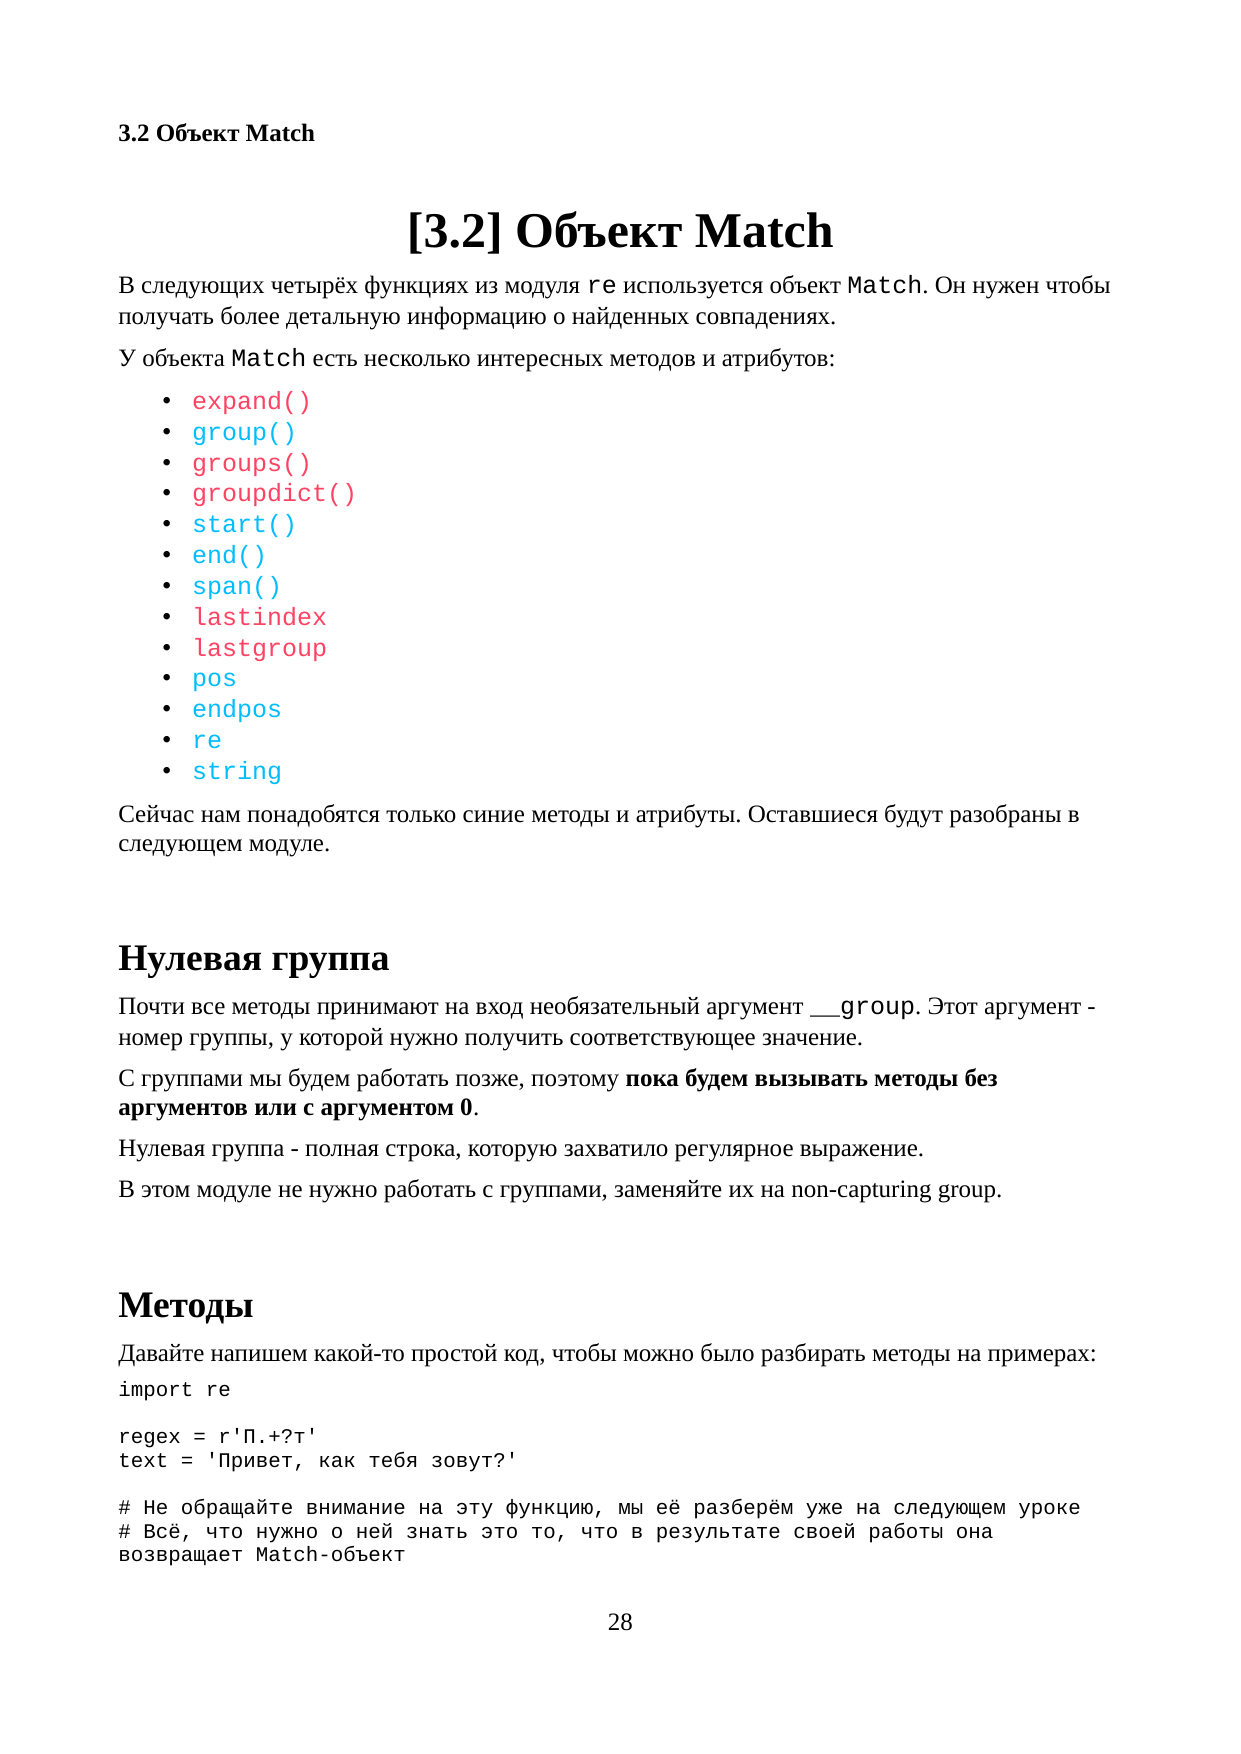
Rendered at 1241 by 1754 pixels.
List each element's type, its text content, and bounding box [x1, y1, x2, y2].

text Давайте напишем какой-то простой код, чтобы можно было разбирать методы на примерах: [118, 1338, 1122, 1366]
subtitle [3.2] Объект Match [118, 201, 1122, 258]
text import re [118, 1379, 1122, 1403]
text 3.2 Объект Match [118, 118, 1122, 147]
list start() [162, 509, 1122, 540]
text # Всё, что нужно о ней знать это то, что в результате своей работы она возвращает Match-объект [118, 1521, 1122, 1568]
list lastgroup [162, 633, 1122, 663]
list expand() [162, 386, 1122, 417]
text Сейчас нам понадобятся только синие методы и атрибуты. Оставшиеся будут разобраны в следующем модуле. [118, 799, 1122, 857]
list group() [162, 417, 1122, 448]
text С группами мы будем работать позже, поэтому пока будем вызывать методы без аргументов или с аргументом 0. [118, 1063, 1122, 1121]
text text = 'Привет, как тебя зовут?' [118, 1450, 1122, 1473]
subtitle Нулевая группа [118, 936, 1122, 979]
text В следующих четырёх функциях из модуля re используется объект Match. Он нужен чтобы получать более детальную информацию о найденных совпадениях. [118, 271, 1122, 330]
list string [162, 756, 1122, 787]
list pos [162, 663, 1122, 694]
subtitle Методы [118, 1282, 1122, 1325]
text В этом модуле не нужно работать с группами, заменяйте их на non-capturing group. [118, 1174, 1122, 1203]
list groups() [162, 448, 1122, 478]
list span() [162, 571, 1122, 602]
list re [162, 725, 1122, 756]
list lastindex [162, 602, 1122, 633]
text regex = r'П.+?т' [118, 1426, 1122, 1450]
list groupdict() [162, 478, 1122, 509]
list end() [162, 540, 1122, 571]
text У объекта Match есть несколько интересных методов и атрибутов: [118, 343, 1122, 373]
text Нулевая группа - полная строка, которую захватило регулярное выражение. [118, 1133, 1122, 1162]
text # Не обращайте внимание на эту функцию, мы её разберём уже на следующем уроке [118, 1497, 1122, 1521]
list endpos [162, 694, 1122, 725]
text Почти все методы принимают на вход необязательный аргумент __group. Этот аргумент - номер группы, у которой нужно получить соответствующее значение. [118, 991, 1122, 1051]
